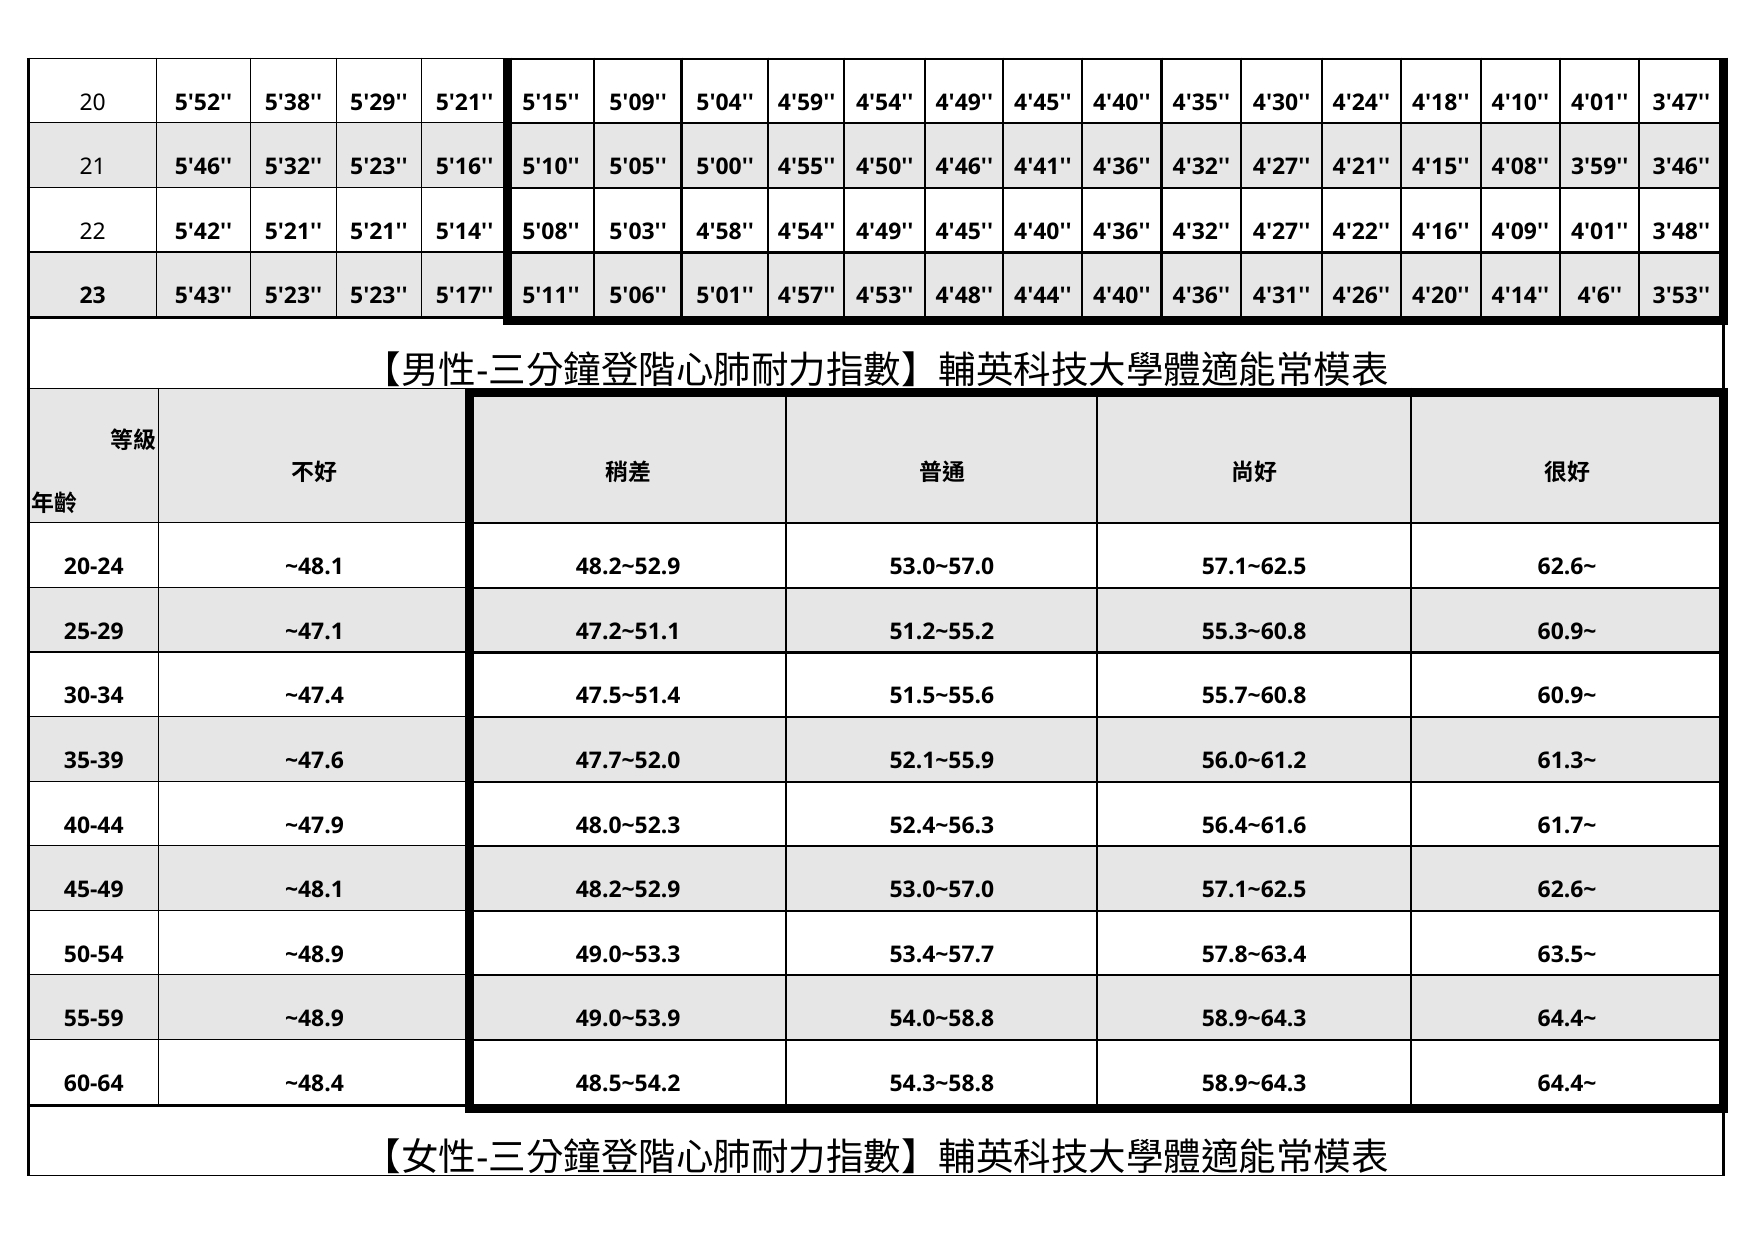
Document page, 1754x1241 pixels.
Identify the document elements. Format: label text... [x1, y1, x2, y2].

table_cell 普通 [787, 397, 1096, 522]
table_cell 4'44'' [1004, 254, 1081, 316]
table_cell 55.7~60.8 [1098, 654, 1410, 716]
table_cell 4'50'' [845, 124, 924, 187]
table_cell 3'59'' [1561, 124, 1638, 187]
table_cell 21 [30, 123, 156, 187]
table_cell 51.2~55.2 [787, 589, 1096, 651]
table_cell 4'24'' [1323, 60, 1400, 122]
table_cell 4'26'' [1323, 254, 1400, 316]
table_cell 4'10'' [1482, 60, 1559, 122]
table_cell 5'14'' [422, 188, 503, 251]
table_cell 4'14'' [1482, 254, 1559, 316]
table_cell 3'47'' [1640, 60, 1719, 122]
table_cell 4'20'' [1402, 254, 1480, 316]
table_cell 5'17'' [422, 253, 503, 316]
table_cell 5'43'' [157, 253, 250, 316]
table_cell 4'45'' [926, 189, 1002, 251]
table_cell 很好 [1412, 397, 1719, 522]
table_cell 4'01'' [1561, 189, 1638, 251]
table_cell 56.4~61.6 [1098, 783, 1410, 845]
table_cell 53.0~57.0 [787, 847, 1096, 910]
table_cell 稍差 [474, 397, 785, 522]
table_cell 5'21'' [422, 59, 503, 122]
table_cell 57.8~63.4 [1098, 912, 1410, 974]
table_cell 55.3~60.8 [1098, 589, 1410, 651]
table_cell 5'29'' [337, 59, 421, 122]
table_cell 47.5~51.4 [474, 654, 785, 716]
table_cell 4'27'' [1242, 189, 1321, 251]
table_cell 4'36'' [1163, 254, 1240, 316]
table_cell 53.4~57.7 [787, 912, 1096, 974]
table_cell 5'15'' [512, 60, 593, 122]
table_cell 47.2~51.1 [474, 589, 785, 651]
table_cell 4'40'' [1004, 189, 1081, 251]
table_cell 4'27'' [1242, 124, 1321, 187]
table_cell 尚好 [1098, 397, 1410, 522]
table_cell 4'57'' [769, 254, 843, 316]
table_cell 35-39 [30, 717, 158, 781]
table_cell 4'22'' [1323, 189, 1400, 251]
table_cell 5'09'' [595, 60, 680, 122]
table_cell 4'48'' [926, 254, 1002, 316]
table_cell 48.5~54.2 [474, 1041, 785, 1103]
table_cell 54.0~58.8 [787, 976, 1096, 1039]
table_cell 4'55'' [769, 124, 843, 187]
table_cell 58.9~64.3 [1098, 1041, 1410, 1103]
table_cell 61.7~ [1412, 783, 1719, 845]
table_cell 53.0~57.0 [787, 524, 1096, 587]
table_cell 4'15'' [1402, 124, 1480, 187]
table_cell 60-64 [30, 1040, 158, 1103]
table_cell 47.7~52.0 [474, 718, 785, 781]
table_cell 等級 年齡 [30, 389, 158, 522]
table_cell 62.6~ [1412, 847, 1719, 910]
table_cell 20-24 [30, 523, 158, 587]
table_cell 5'00'' [683, 124, 767, 187]
table_cell 4'31'' [1242, 254, 1321, 316]
table_cell 4'40'' [1083, 254, 1160, 316]
table_cell 20 [30, 59, 156, 122]
table_cell 5'05'' [595, 124, 680, 187]
table_cell 49.0~53.3 [474, 912, 785, 974]
table_cell 4'53'' [845, 254, 924, 316]
table_cell 5'46'' [157, 123, 250, 187]
table_cell 54.3~58.8 [787, 1041, 1096, 1103]
table_cell 57.1~62.5 [1098, 847, 1410, 910]
table_cell 5'11'' [512, 254, 593, 316]
table_cell 48.0~52.3 [474, 783, 785, 845]
table_cell 4'54'' [769, 189, 843, 251]
table_cell 4'01'' [1561, 60, 1638, 122]
table_cell 30-34 [30, 653, 158, 716]
table_cell 40-44 [30, 782, 158, 845]
table_cell 63.5~ [1412, 912, 1719, 974]
table_cell 4'30'' [1242, 60, 1321, 122]
table_cell 45-49 [30, 846, 158, 910]
table_cell 4'18'' [1402, 60, 1480, 122]
table_cell 50-54 [30, 911, 158, 974]
table_cell 5'10'' [512, 124, 593, 187]
table_cell 64.4~ [1412, 1041, 1719, 1103]
table_cell ~48.9 [159, 911, 465, 974]
table_cell 5'21'' [337, 188, 421, 251]
table_cell ~48.9 [159, 975, 465, 1039]
table_cell 3'48'' [1640, 189, 1719, 251]
table_cell ~47.6 [159, 717, 465, 781]
table_cell 4'45'' [1004, 60, 1081, 122]
table_cell 3'46'' [1640, 124, 1719, 187]
table_cell 5'21'' [251, 188, 336, 251]
table_cell 52.4~56.3 [787, 783, 1096, 845]
table_cell 5'01'' [683, 254, 767, 316]
table_cell 52.1~55.9 [787, 718, 1096, 781]
table_cell 4'46'' [926, 124, 1002, 187]
table_cell ~48.1 [159, 523, 465, 587]
table_cell ~47.1 [159, 588, 465, 651]
table_cell 61.3~ [1412, 718, 1719, 781]
table_cell 4'32'' [1163, 124, 1240, 187]
table_cell 49.0~53.9 [474, 976, 785, 1039]
table_cell 5'23'' [251, 253, 336, 316]
table_cell 4'36'' [1083, 189, 1160, 251]
table_cell 56.0~61.2 [1098, 718, 1410, 781]
table_cell 25-29 [30, 588, 158, 651]
table_cell 【男性-三分鐘登階心肺耐力指數】輔英科技大學體適能常模表 [30, 319, 1722, 388]
table_cell 5'38'' [251, 59, 336, 122]
table_cell 5'23'' [337, 123, 421, 187]
table_cell 55-59 [30, 975, 158, 1039]
table_cell 4'41'' [1004, 124, 1081, 187]
table_cell 48.2~52.9 [474, 524, 785, 587]
table_cell 4'49'' [845, 189, 924, 251]
table_cell 58.9~64.3 [1098, 976, 1410, 1039]
table_cell 不好 [159, 389, 465, 522]
table_cell 3'53'' [1640, 254, 1719, 316]
table_cell 4'32'' [1163, 189, 1240, 251]
table_cell 64.4~ [1412, 976, 1719, 1039]
table_cell 5'23'' [337, 253, 421, 316]
table_cell 4'08'' [1482, 124, 1559, 187]
table_cell 60.9~ [1412, 589, 1719, 651]
table_cell 5'42'' [157, 188, 250, 251]
table_cell 48.2~52.9 [474, 847, 785, 910]
table_cell 5'16'' [422, 123, 503, 187]
table_cell 4'35'' [1163, 60, 1240, 122]
table_cell 5'32'' [251, 123, 336, 187]
table_cell 23 [30, 253, 156, 316]
table_cell 5'08'' [512, 189, 593, 251]
table_cell ~47.9 [159, 782, 465, 845]
table_cell 4'54'' [845, 60, 924, 122]
table_cell 5'04'' [683, 60, 767, 122]
table_cell 4'21'' [1323, 124, 1400, 187]
table_cell 4'58'' [683, 189, 767, 251]
table_cell 4'49'' [926, 60, 1002, 122]
table_cell 4'40'' [1083, 60, 1160, 122]
table_cell 62.6~ [1412, 524, 1719, 587]
table_cell 22 [30, 188, 156, 251]
table_cell ~48.1 [159, 846, 465, 910]
table_cell 4'16'' [1402, 189, 1480, 251]
table_cell 57.1~62.5 [1098, 524, 1410, 587]
table_cell 5'06'' [595, 254, 680, 316]
table_cell ~47.4 [159, 653, 465, 716]
table_cell 60.9~ [1412, 654, 1719, 716]
table_cell 4'09'' [1482, 189, 1559, 251]
table_cell 5'52'' [157, 59, 250, 122]
table_cell 【女性-三分鐘登階心肺耐力指數】輔英科技大學體適能常模表 [30, 1107, 1722, 1175]
table_cell 51.5~55.6 [787, 654, 1096, 716]
table_cell 4'36'' [1083, 124, 1160, 187]
table_cell 4'59'' [769, 60, 843, 122]
table_cell 5'03'' [595, 189, 680, 251]
table_cell ~48.4 [159, 1040, 465, 1103]
table_cell 4'6'' [1561, 254, 1638, 316]
